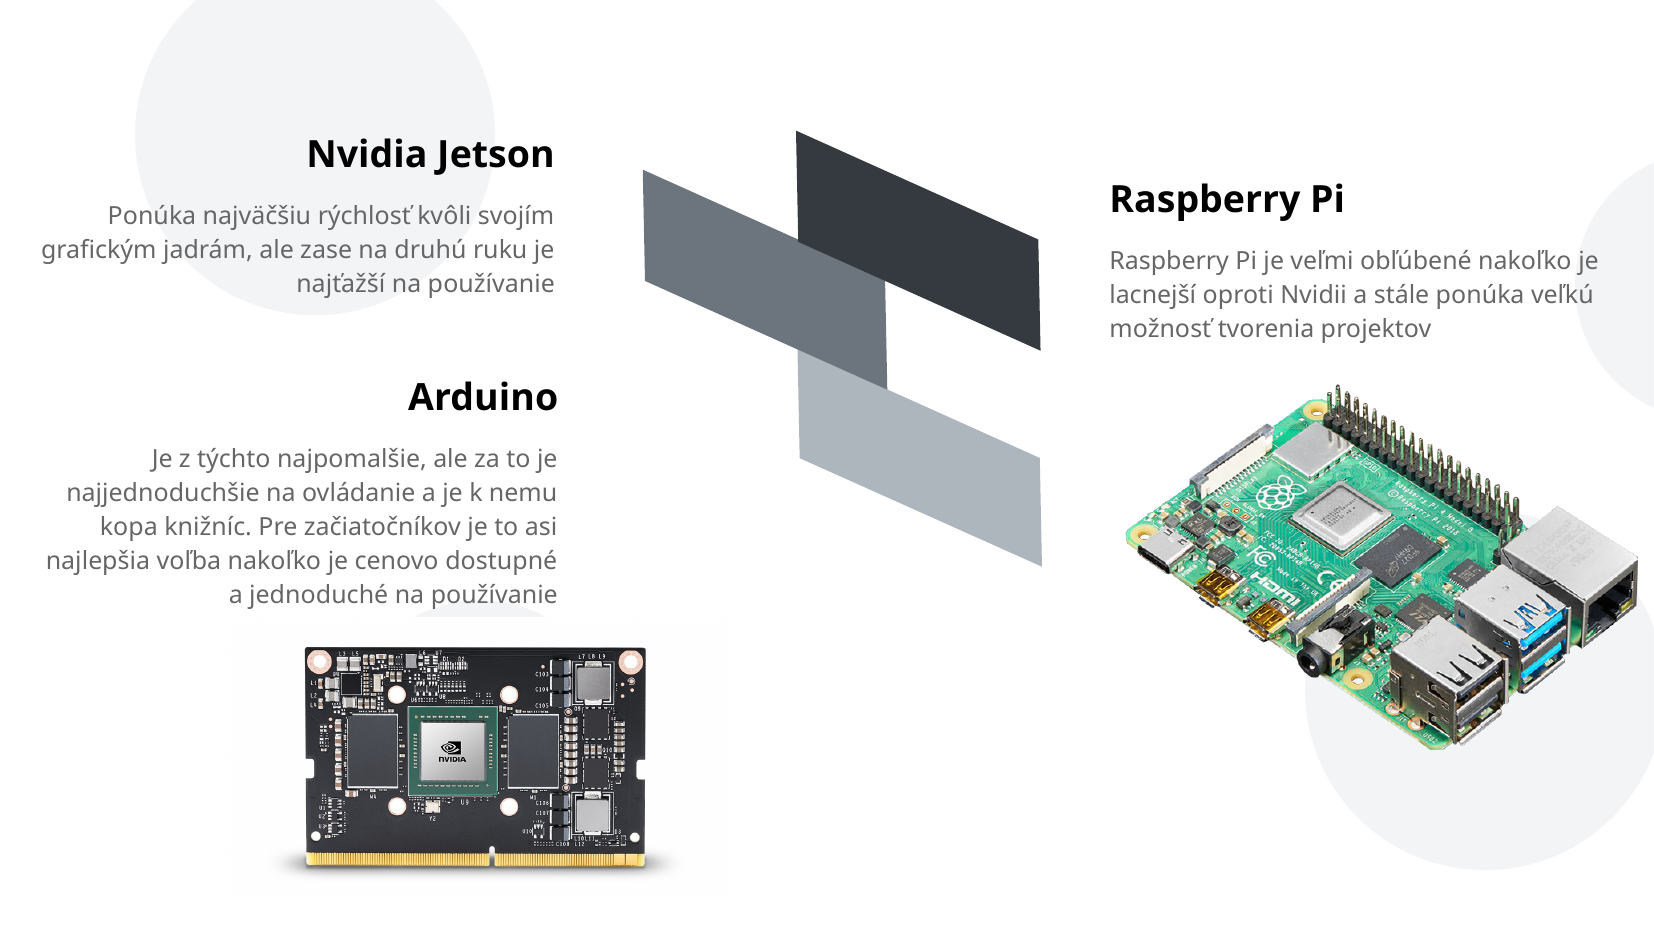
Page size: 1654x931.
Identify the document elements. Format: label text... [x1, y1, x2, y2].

text_box Raspberry Pi je veľmi obľúbené nakoľko je lacnejší oproti Nvidii a stále ponúka veľkú možnosť tvorenia projektov [1094, 235, 1650, 358]
text_box Nvidia Jetson [240, 120, 571, 186]
text_box Ponúka najväčšiu rýchlosť kvôli svojím grafickým jadrám, ale zase na druhú ruku je najťažší na používanie [15, 190, 571, 313]
picture [1125, 384, 1638, 751]
picture [225, 617, 728, 901]
text_box Je z týchto najpomalšie, ale za to je najjednoduchšie na ovládanie a je k nemu kopa knižníc. Pre začiatočníkov je to asi najlepšia voľba nakoľko je cenovo dostupné a jednoduché na používanie [18, 432, 574, 618]
text_box Arduino [243, 362, 574, 429]
text_box Raspberry Pi [1094, 165, 1425, 231]
text_box [595, 387, 1093, 931]
